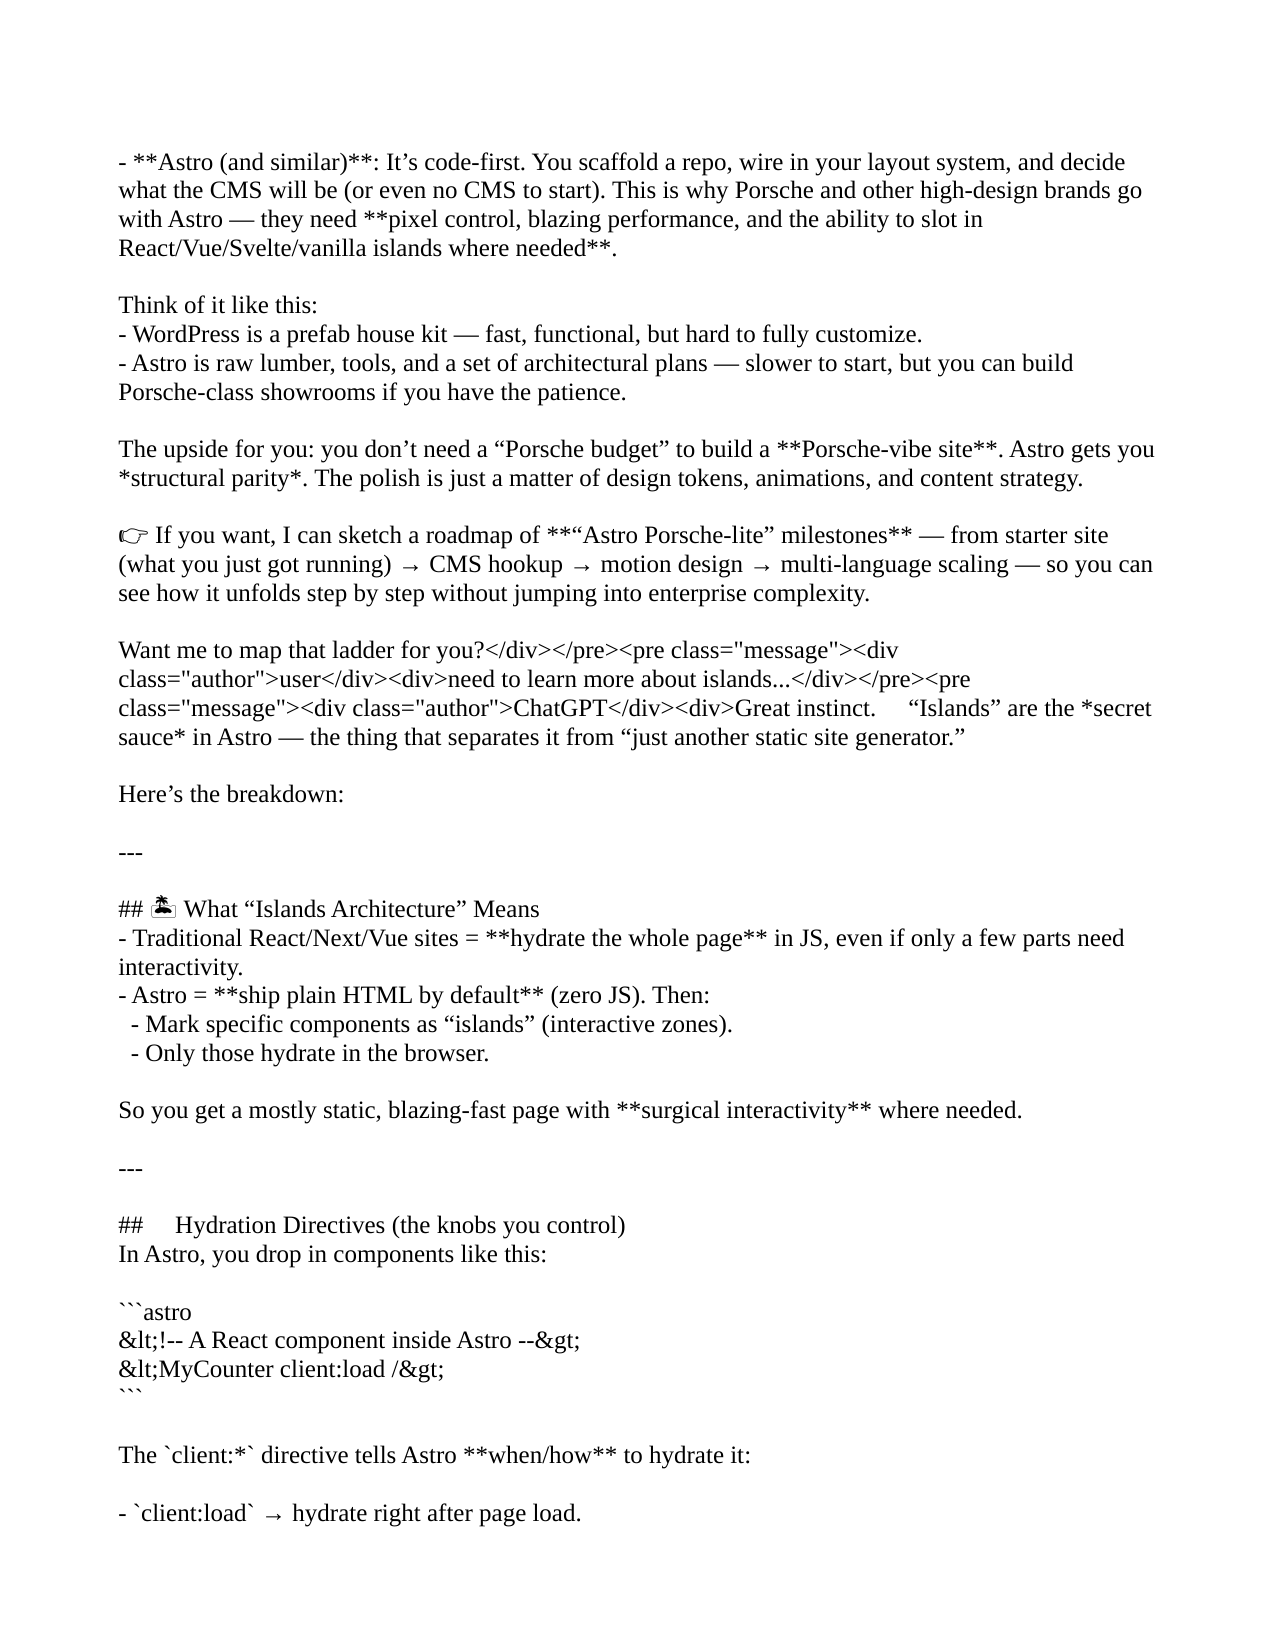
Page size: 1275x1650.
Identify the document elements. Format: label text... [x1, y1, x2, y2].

text Here’s the breakdown: [118, 779, 1157, 808]
text In Astro, you drop in components like this: [118, 1239, 1157, 1268]
text ## 🚦 Hydration Directives (the knobs you control) [118, 1211, 1157, 1239]
text - `client:load` → hydrate right after page load. [118, 1498, 1157, 1527]
text - **Astro (and similar)**: It’s code-first. You scaffold a repo, wire in your layout system, and decide what the CMS will be (or even no CMS to start). This is why Porsche and other high-design brands go with Astro — they need **pixel control, blazing performance, and the ability to slot in React/Vue/Svelte/vanilla islands where needed**. [118, 147, 1157, 262]
text The `client:*` directive tells Astro **when/how** to hydrate it: [118, 1441, 1157, 1469]
text Want me to map that ladder for you?</div></pre><pre class="message"><div class="author">user</div><div>need to learn more about islands...</div></pre><pre class="message"><div class="author">ChatGPT</div><div>Great instinct. 🌴 “Islands” are the *secret sauce* in Astro — the thing that separates it from “just another static site generator.” [118, 636, 1157, 751]
text --- [118, 837, 1157, 866]
text ``` [118, 1383, 1157, 1412]
text ## 🏝 What “Islands Architecture” Means [118, 894, 1157, 923]
text - Only those hydrate in the browser. [118, 1038, 1157, 1067]
text - Astro is raw lumber, tools, and a set of architectural plans — slower to start, but you can build Porsche-class showrooms if you have the patience. [118, 348, 1157, 406]
text - Astro = **ship plain HTML by default** (zero JS). Then: [118, 981, 1157, 1009]
text 👉 If you want, I can sketch a roadmap of **“Astro Porsche-lite” milestones** — from starter site (what you just got running) → CMS hookup → motion design → multi-language scaling — so you can see how it unfolds step by step without jumping into enterprise complexity. [118, 521, 1157, 607]
text - WordPress is a prefab house kit — fast, functional, but hard to fully customize. [118, 319, 1157, 348]
text - Traditional React/Next/Vue sites = **hydrate the whole page** in JS, even if only a few parts need interactivity. [118, 923, 1157, 981]
text So you get a mostly static, blazing-fast page with **surgical interactivity** where needed. [118, 1096, 1157, 1124]
text --- [118, 1153, 1157, 1182]
text &lt;MyCounter client:load /&gt; [118, 1354, 1157, 1383]
text - Mark specific components as “islands” (interactive zones). [118, 1009, 1157, 1038]
text ```astro [118, 1297, 1157, 1326]
text &lt;!-- A React component inside Astro --&gt; [118, 1326, 1157, 1354]
text The upside for you: you don’t need a “Porsche budget” to build a **Porsche-vibe site**. Astro gets you *structural parity*. The polish is just a matter of design tokens, animations, and content strategy. [118, 434, 1157, 492]
text Think of it like this: [118, 291, 1157, 319]
